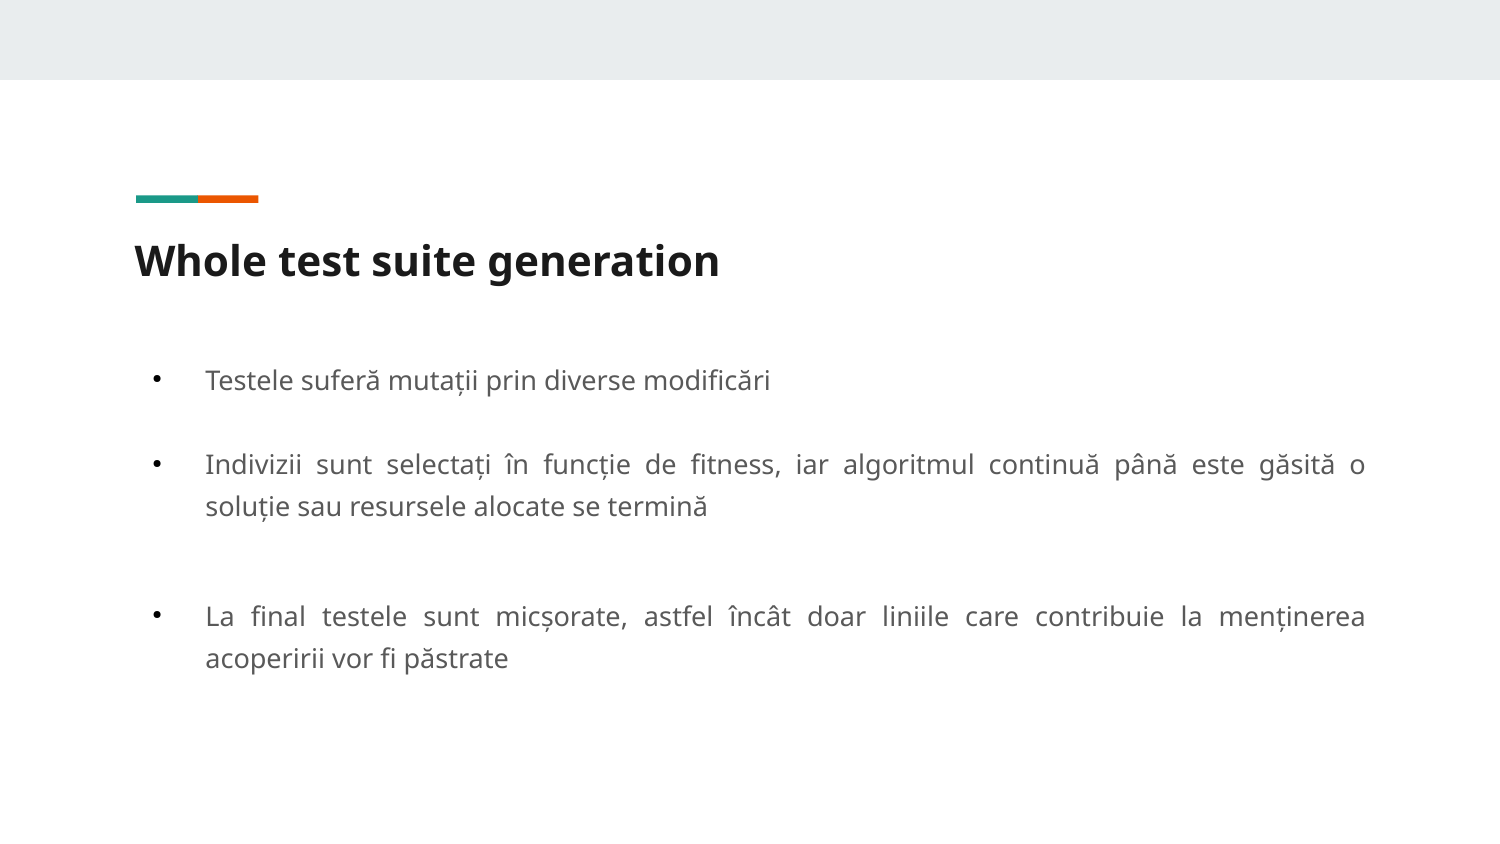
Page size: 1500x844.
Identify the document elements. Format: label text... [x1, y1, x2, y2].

title Whole test suite generation [119, 216, 1381, 305]
list Testele suferă mutații prin diverse modificări Indivizii sunt selectați în funcție de fitness, iar algoritmul continuă până este găsită o soluție sau resursele alocate se termină La final testele sunt micșorate, astfel încât doar liniile care contribuie la menținerea acoperirii vor fi păstrate [119, 341, 1381, 747]
